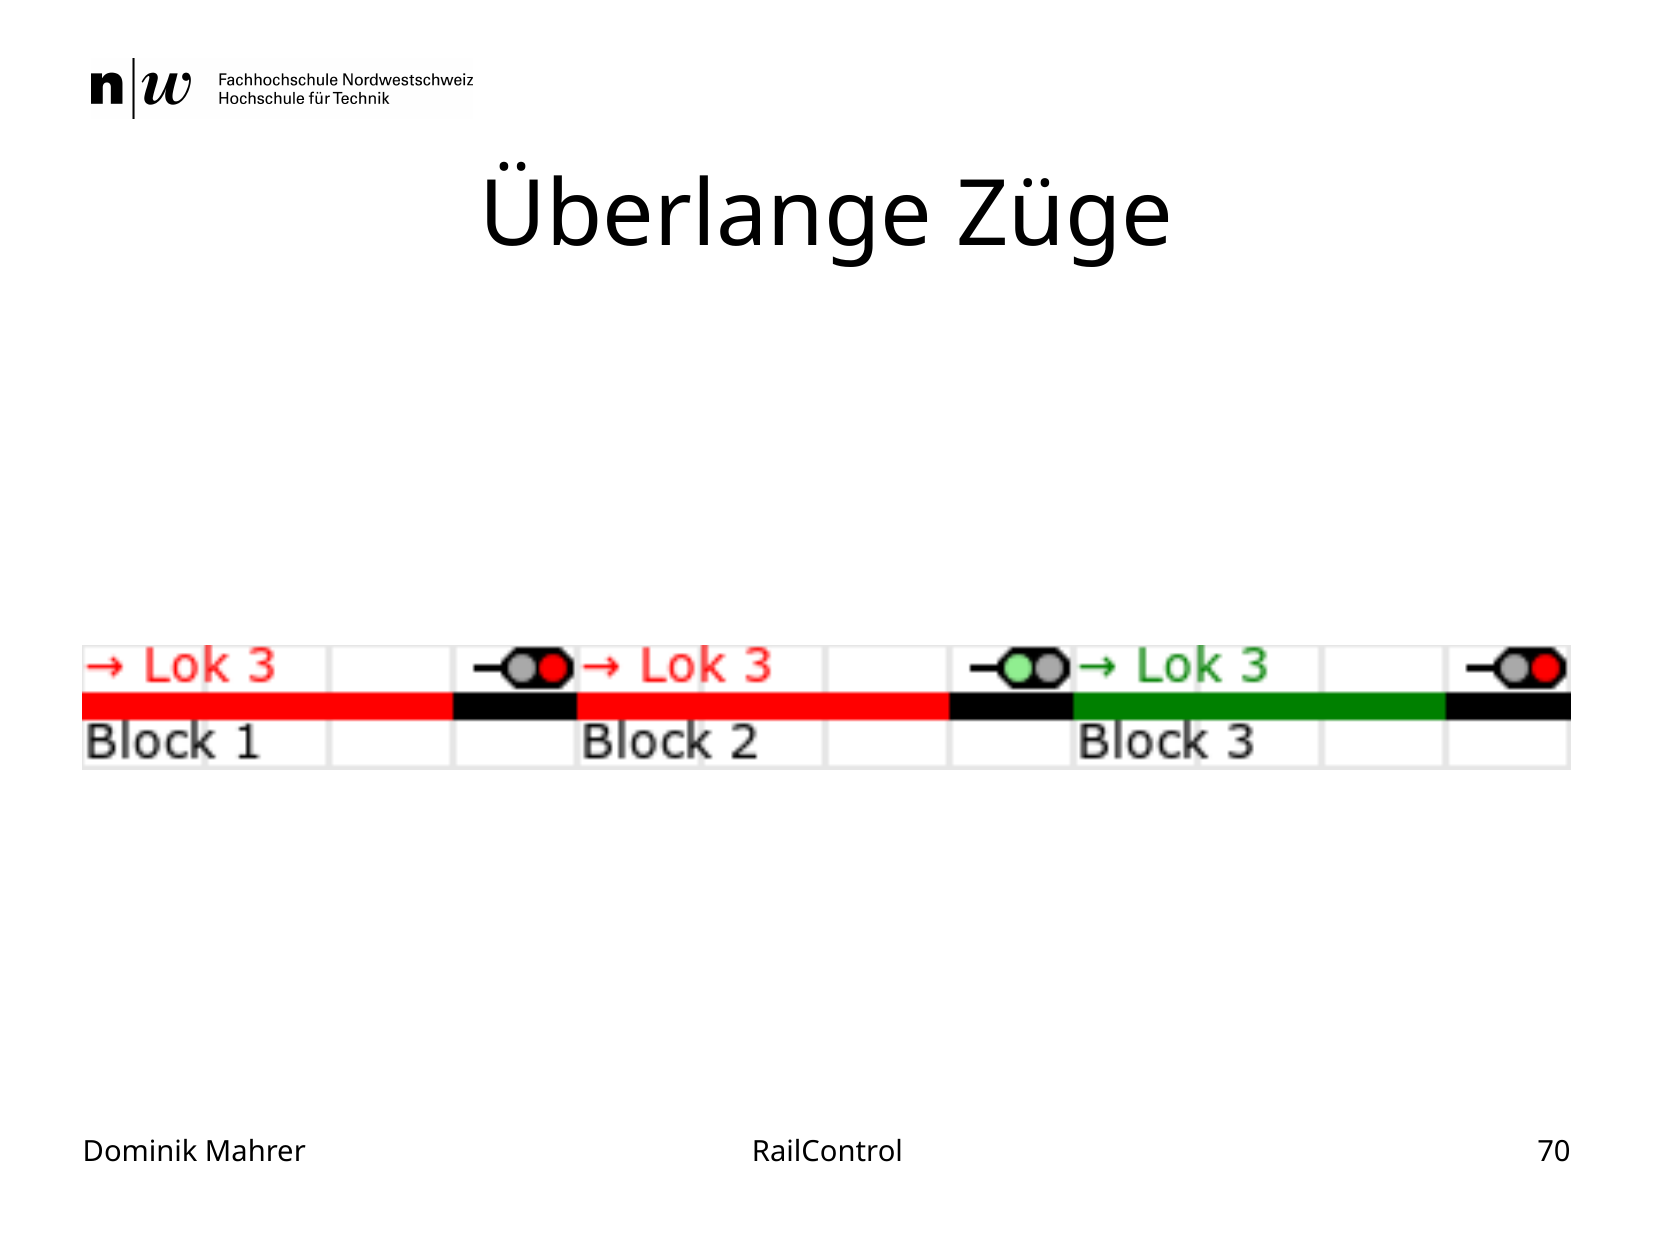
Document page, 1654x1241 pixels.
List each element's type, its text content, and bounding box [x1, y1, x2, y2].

picture [82, 645, 1571, 770]
title Überlange Züge [82, 153, 1571, 267]
picture [91, 58, 473, 119]
